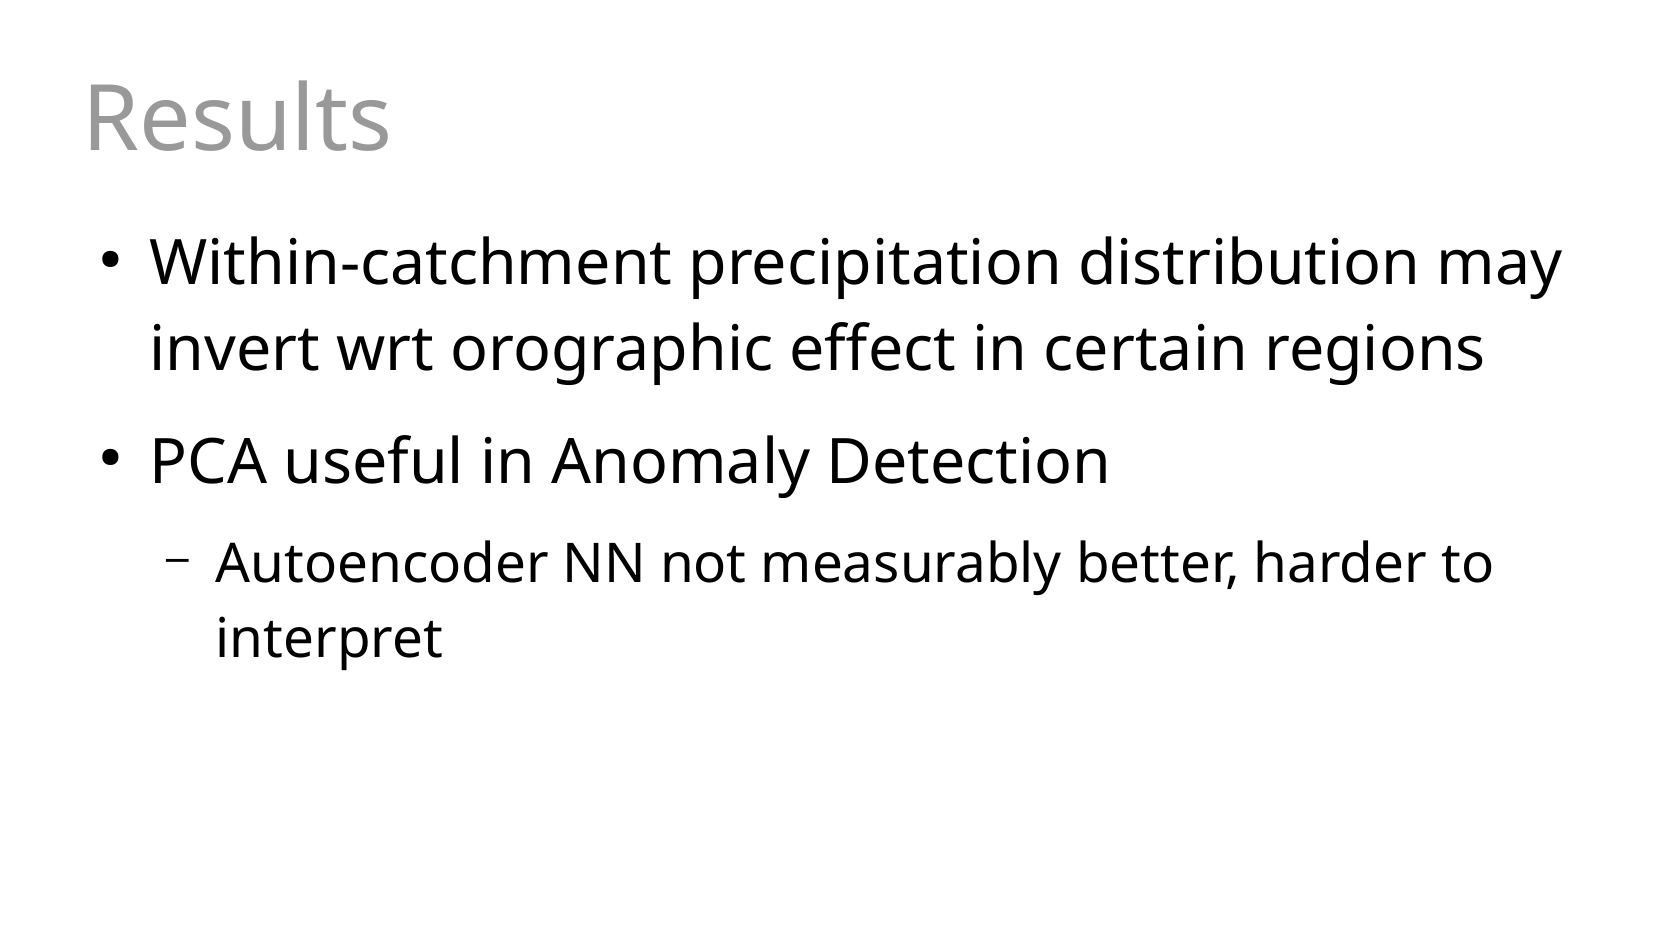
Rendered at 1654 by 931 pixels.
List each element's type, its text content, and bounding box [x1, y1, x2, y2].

title Results [82, 37, 1571, 193]
list Within-catchment precipitation distribution may invert wrt orographic effect in certain regions PCA useful in Anomaly Detection Autoencoder NN not measurably better, harder to interpret [82, 217, 1571, 758]
